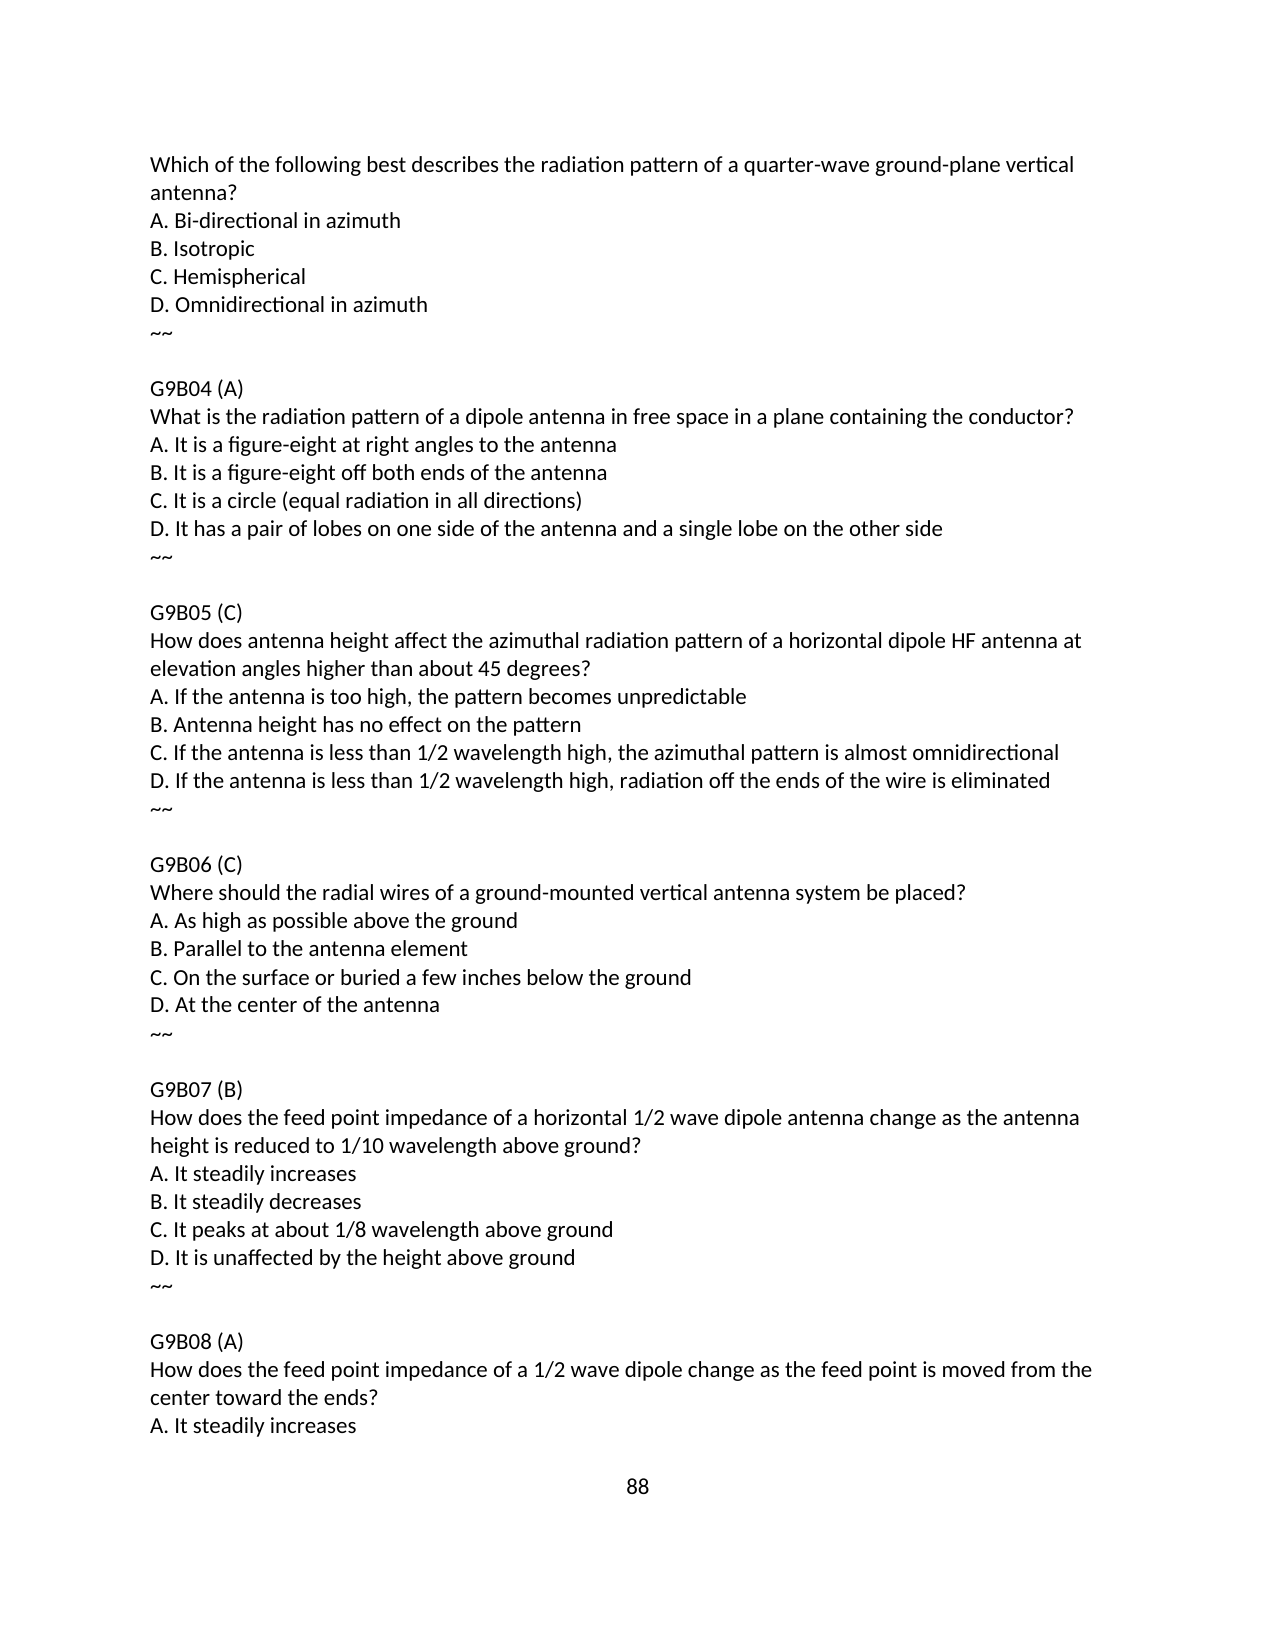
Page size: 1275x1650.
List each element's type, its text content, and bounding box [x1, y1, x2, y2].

text B. It is a figure-eight off both ends of the antenna [150, 458, 1125, 486]
text ~~ [150, 794, 1125, 822]
text ~~ [150, 542, 1125, 570]
text C. On the surface or buried a few inches below the ground [150, 963, 1125, 991]
text How does the feed point impedance of a 1/2 wave dipole change as the feed point is moved from the center toward the ends? [150, 1355, 1125, 1411]
text D. It has a pair of lobes on one side of the antenna and a single lobe on the other side [150, 514, 1125, 542]
text D. Omnidirectional in azimuth [150, 290, 1125, 318]
text G9B08 (A) [150, 1327, 1125, 1355]
text C. It is a circle (equal radiation in all directions) [150, 486, 1125, 514]
text A. It steadily increases [150, 1411, 1125, 1439]
text How does the feed point impedance of a horizontal 1/2 wave dipole antenna change as the antenna height is reduced to 1/10 wavelength above ground? [150, 1103, 1125, 1159]
text ~~ [150, 1019, 1125, 1047]
text C. If the antenna is less than 1/2 wavelength high, the azimuthal pattern is almost omnidirectional [150, 738, 1125, 766]
text Where should the radial wires of a ground-mounted vertical antenna system be placed? [150, 878, 1125, 907]
text G9B05 (C) [150, 598, 1125, 626]
text B. It steadily decreases [150, 1187, 1125, 1215]
text A. Bi-directional in azimuth [150, 206, 1125, 234]
text A. It steadily increases [150, 1159, 1125, 1187]
text A. It is a figure-eight at right angles to the antenna [150, 430, 1125, 458]
text D. It is unaffected by the height above ground [150, 1243, 1125, 1271]
text How does antenna height affect the azimuthal radiation pattern of a horizontal dipole HF antenna at elevation angles higher than about 45 degrees? [150, 626, 1125, 682]
text What is the radiation pattern of a dipole antenna in free space in a plane containing the conductor? [150, 402, 1125, 430]
text B. Parallel to the antenna element [150, 934, 1125, 963]
text D. At the center of the antenna [150, 991, 1125, 1019]
text A. If the antenna is too high, the pattern becomes unpredictable [150, 682, 1125, 710]
text Which of the following best describes the radiation pattern of a quarter-wave ground-plane vertical antenna? [150, 150, 1125, 206]
text ~~ [150, 1271, 1125, 1299]
text D. If the antenna is less than 1/2 wavelength high, radiation off the ends of the wire is eliminated [150, 766, 1125, 794]
text B. Isotropic [150, 234, 1125, 262]
text C. Hemispherical [150, 262, 1125, 290]
text G9B07 (B) [150, 1075, 1125, 1103]
text B. Antenna height has no effect on the pattern [150, 710, 1125, 738]
text ~~ [150, 318, 1125, 346]
text G9B04 (A) [150, 374, 1125, 402]
text C. It peaks at about 1/8 wavelength above ground [150, 1215, 1125, 1243]
text A. As high as possible above the ground [150, 907, 1125, 934]
text G9B06 (C) [150, 851, 1125, 878]
